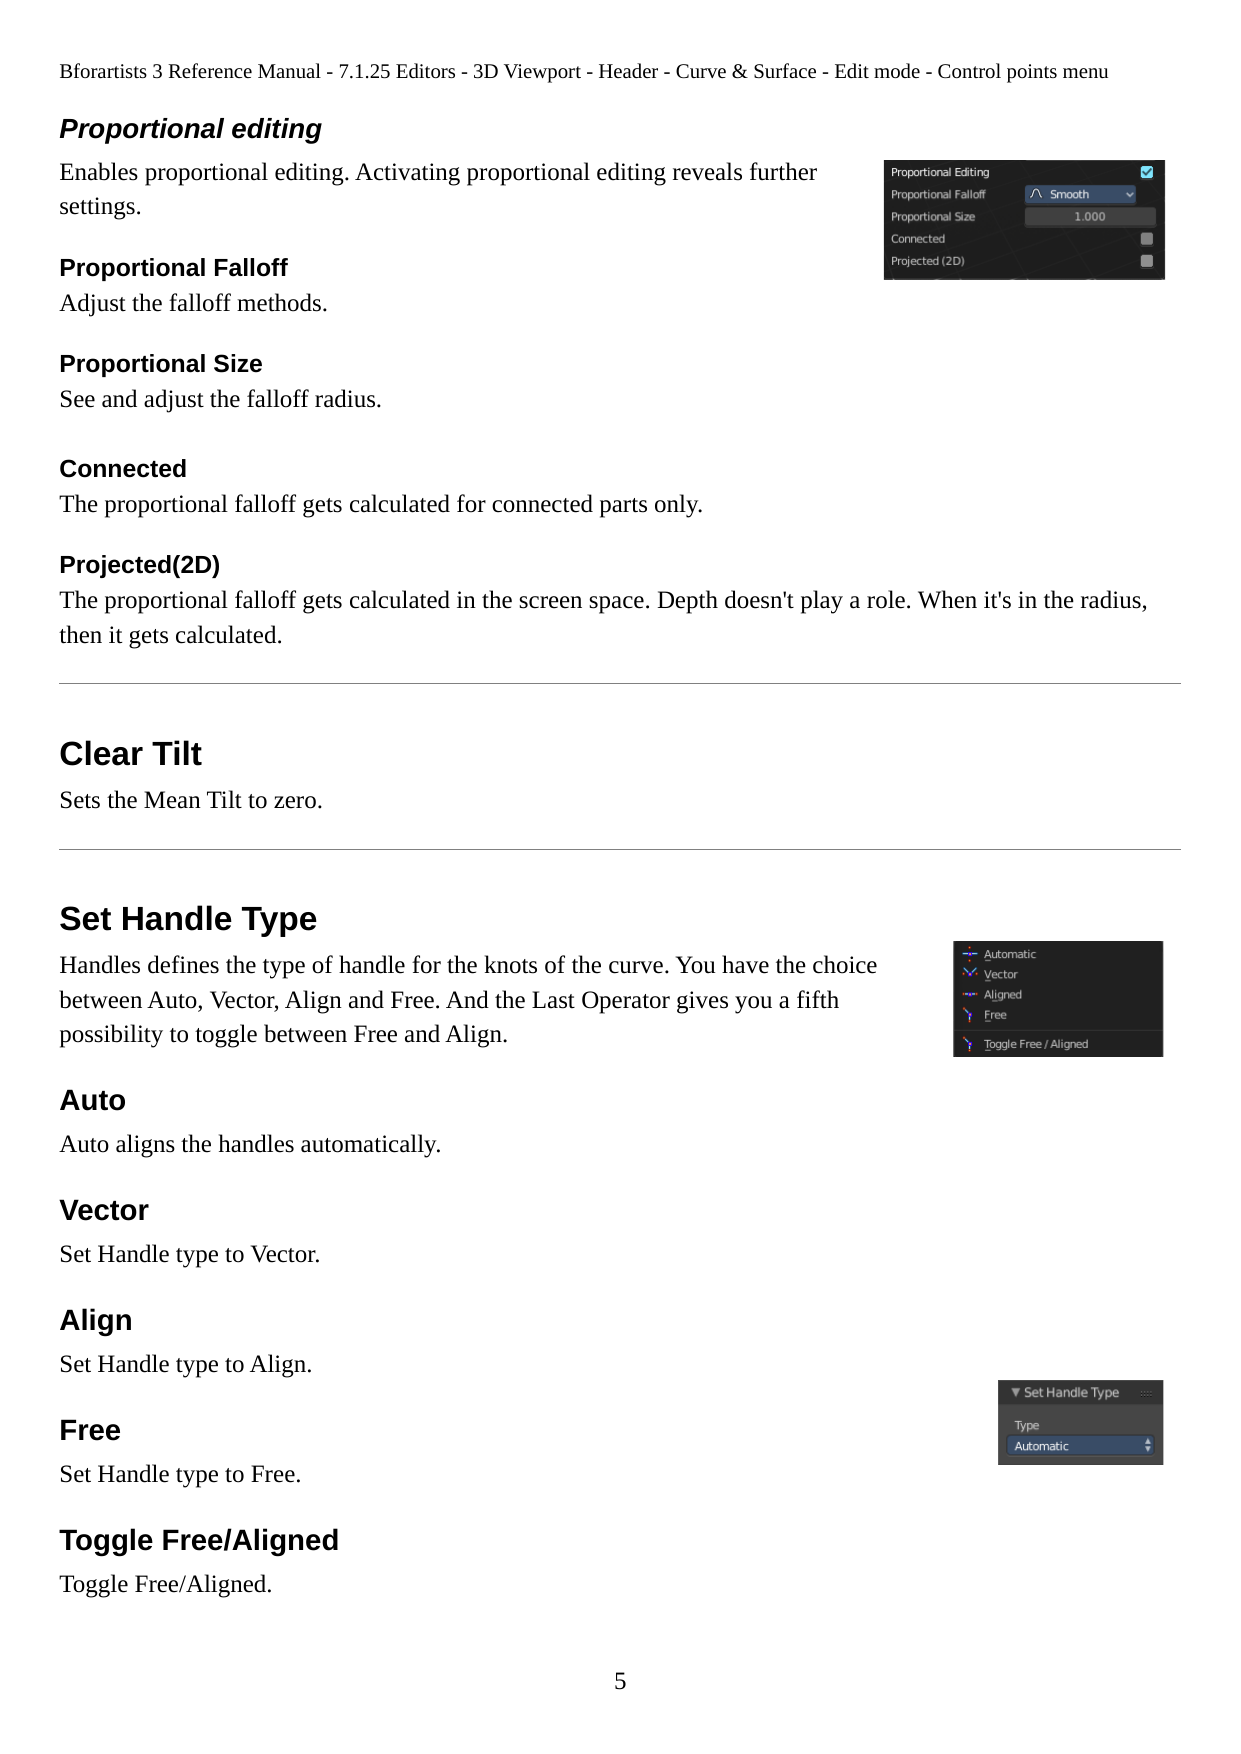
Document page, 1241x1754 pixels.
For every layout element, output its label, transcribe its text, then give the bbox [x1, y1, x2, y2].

subtitle Proportional Size [59, 349, 1181, 378]
subtitle Connected [59, 454, 1181, 483]
subtitle Auto [59, 1083, 1181, 1117]
picture [953, 941, 1164, 1057]
subtitle [1164, 1412, 1181, 1446]
picture [998, 1380, 1164, 1465]
subtitle Proportional editing [59, 113, 1181, 144]
text Auto aligns the handles automatically. [59, 1129, 1181, 1158]
text The proportional falloff gets calculated in the screen space. Depth doesn't play a role. When it's in the radius, then it gets calculated. [59, 585, 1181, 648]
subtitle Toggle Free/Aligned [59, 1522, 1181, 1556]
subtitle Clear Tilt [59, 734, 1181, 772]
subtitle Projected(2D) [59, 551, 1181, 579]
picture [883, 160, 1166, 280]
text Set Handle type to Align. [59, 1349, 1181, 1378]
subtitle Free [59, 1412, 998, 1446]
text Set Handle type to Vector. [59, 1239, 1181, 1268]
subtitle Vector [59, 1193, 1181, 1226]
subtitle Align [59, 1303, 1181, 1336]
subtitle Proportional Falloff [59, 253, 1181, 282]
text Handles defines the type of handle for the knots of the curve. You have the choice between Auto, Vector, Align and Free. And the Last Operator gives you a fifth possibility to toggle between Free and Align. [59, 950, 953, 1048]
text Adjust the falloff methods. [59, 288, 1181, 317]
text Toggle Free/Aligned. [59, 1569, 1181, 1597]
text The proportional falloff gets calculated for connected parts only. [59, 489, 1181, 518]
text Set Handle type to Free. [59, 1459, 1181, 1487]
text See and adjust the falloff radius. [59, 384, 1181, 413]
text Sets the Mean Tilt to zero. [59, 785, 1181, 814]
subtitle Set Handle Type [59, 899, 1181, 938]
text Enables proportional editing. Activating proportional editing reveals further settings. [59, 157, 1181, 220]
